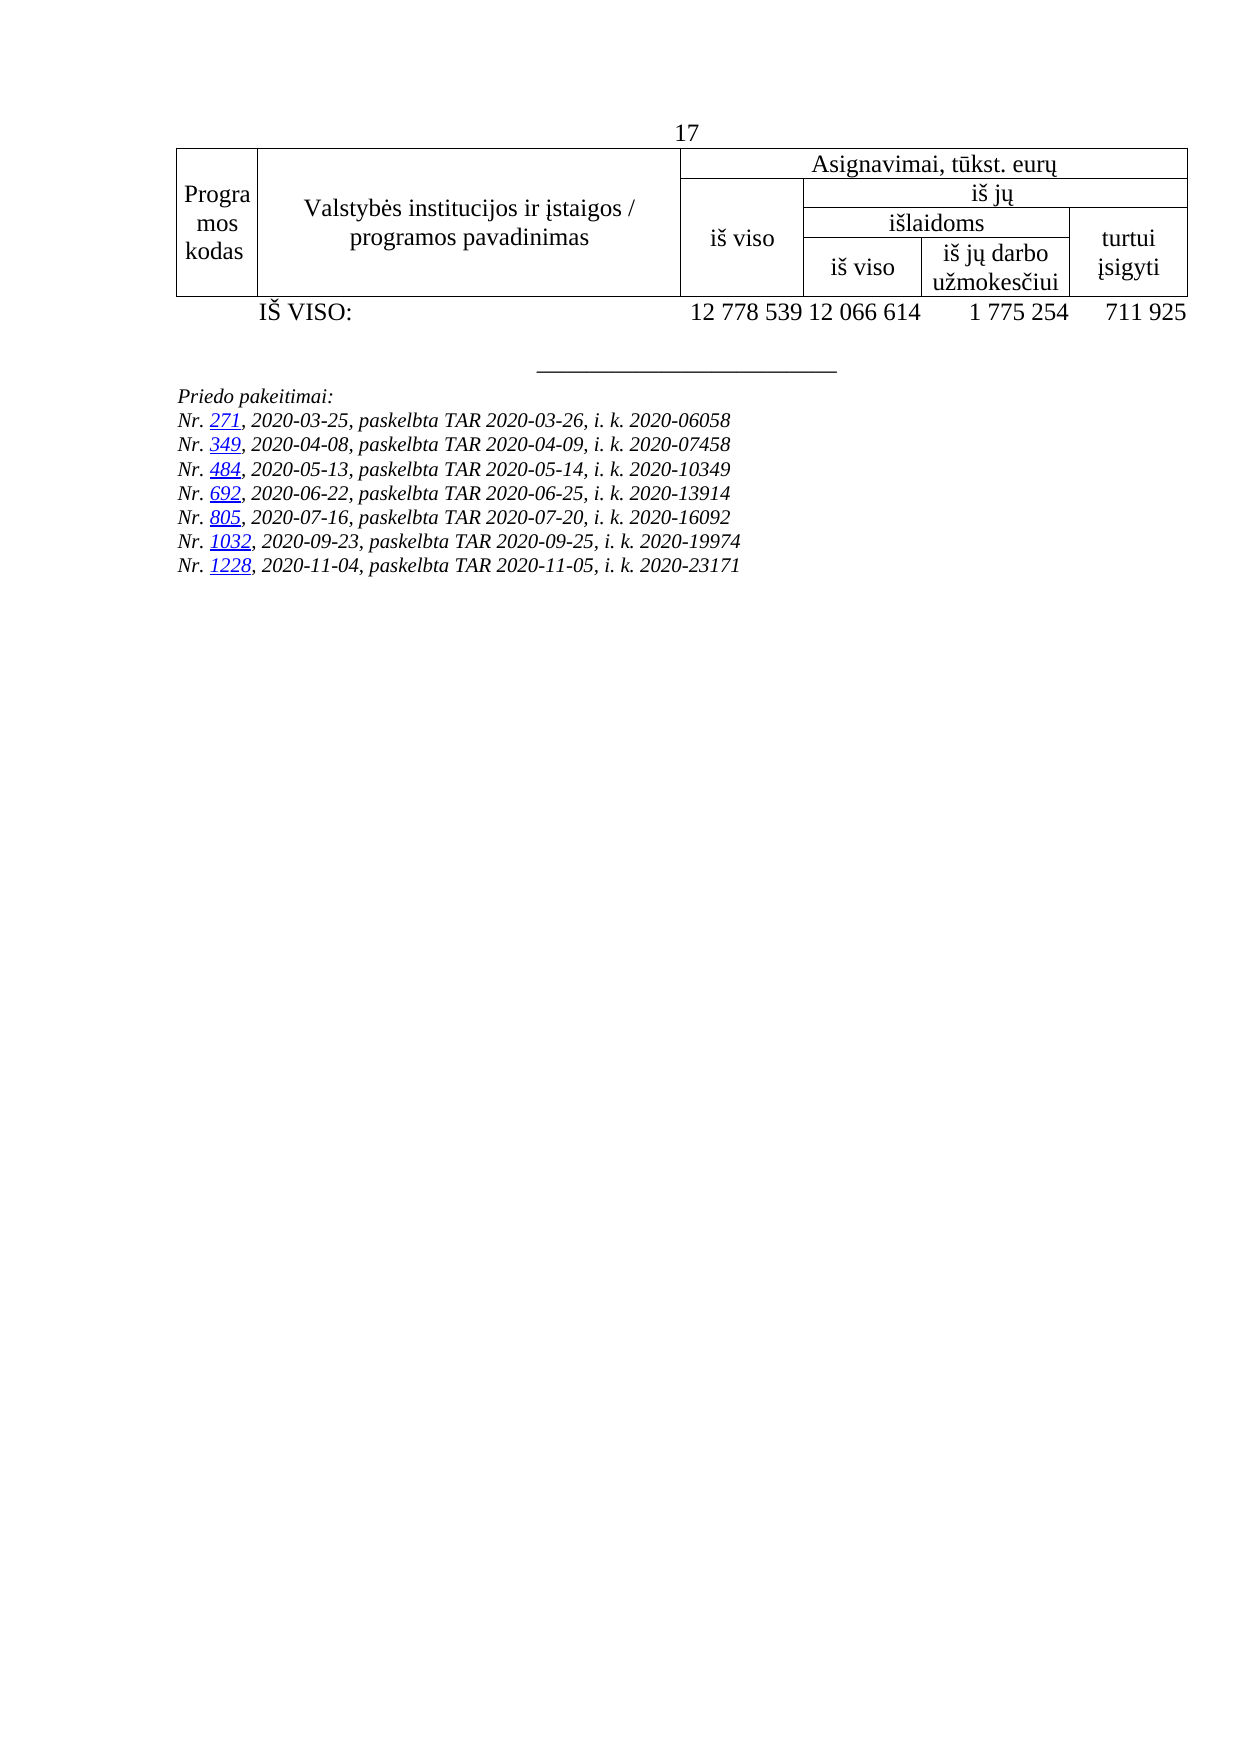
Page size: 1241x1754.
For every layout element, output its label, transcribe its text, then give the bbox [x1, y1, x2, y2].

table_cell 12 066 614 [804, 297, 922, 327]
table_cell iš jų darbo užmokesčiui [922, 238, 1069, 296]
text Nr. 349, 2020-04-08, paskelbta TAR 2020-04-09, i. k. 2020-07458 [177, 432, 1196, 456]
table_cell išlaidoms [804, 208, 1069, 237]
table_cell 711 925 [1070, 297, 1187, 327]
table_cell [177, 297, 258, 327]
table_cell 12 778 539 [681, 297, 803, 327]
table_cell turtui įsigyti [1070, 208, 1187, 296]
text Nr. 271, 2020-03-25, paskelbta TAR 2020-03-26, i. k. 2020-06058 [177, 408, 1196, 432]
table_cell [617, 297, 681, 327]
text ———————————— [177, 356, 1196, 384]
table_cell iš viso [804, 238, 921, 296]
text Nr. 484, 2020-05-13, paskelbta TAR 2020-05-14, i. k. 2020-10349 [177, 456, 1196, 481]
table_cell iš viso [681, 179, 803, 296]
table_header Programos kodas [177, 149, 257, 296]
text Nr. 1228, 2020-11-04, paskelbta TAR 2020-11-05, i. k. 2020-23171 [177, 553, 1196, 577]
text Nr. 1032, 2020-09-23, paskelbta TAR 2020-09-25, i. k. 2020-19974 [177, 529, 1196, 553]
text Nr. 805, 2020-07-16, paskelbta TAR 2020-07-20, i. k. 2020-16092 [177, 504, 1196, 529]
table_header Valstybės institucijos ir įstaigos / programos pavadinimas [258, 149, 680, 296]
table_header Asignavimai, tūkst. eurų [681, 149, 1187, 177]
table_cell IŠ VISO: [258, 297, 617, 327]
table_cell 1 775 254 [922, 297, 1070, 327]
table_cell iš jų [804, 179, 1187, 207]
text Priedo pakeitimai: [177, 384, 1196, 408]
text Nr. 692, 2020-06-22, paskelbta TAR 2020-06-25, i. k. 2020-13914 [177, 481, 1196, 504]
